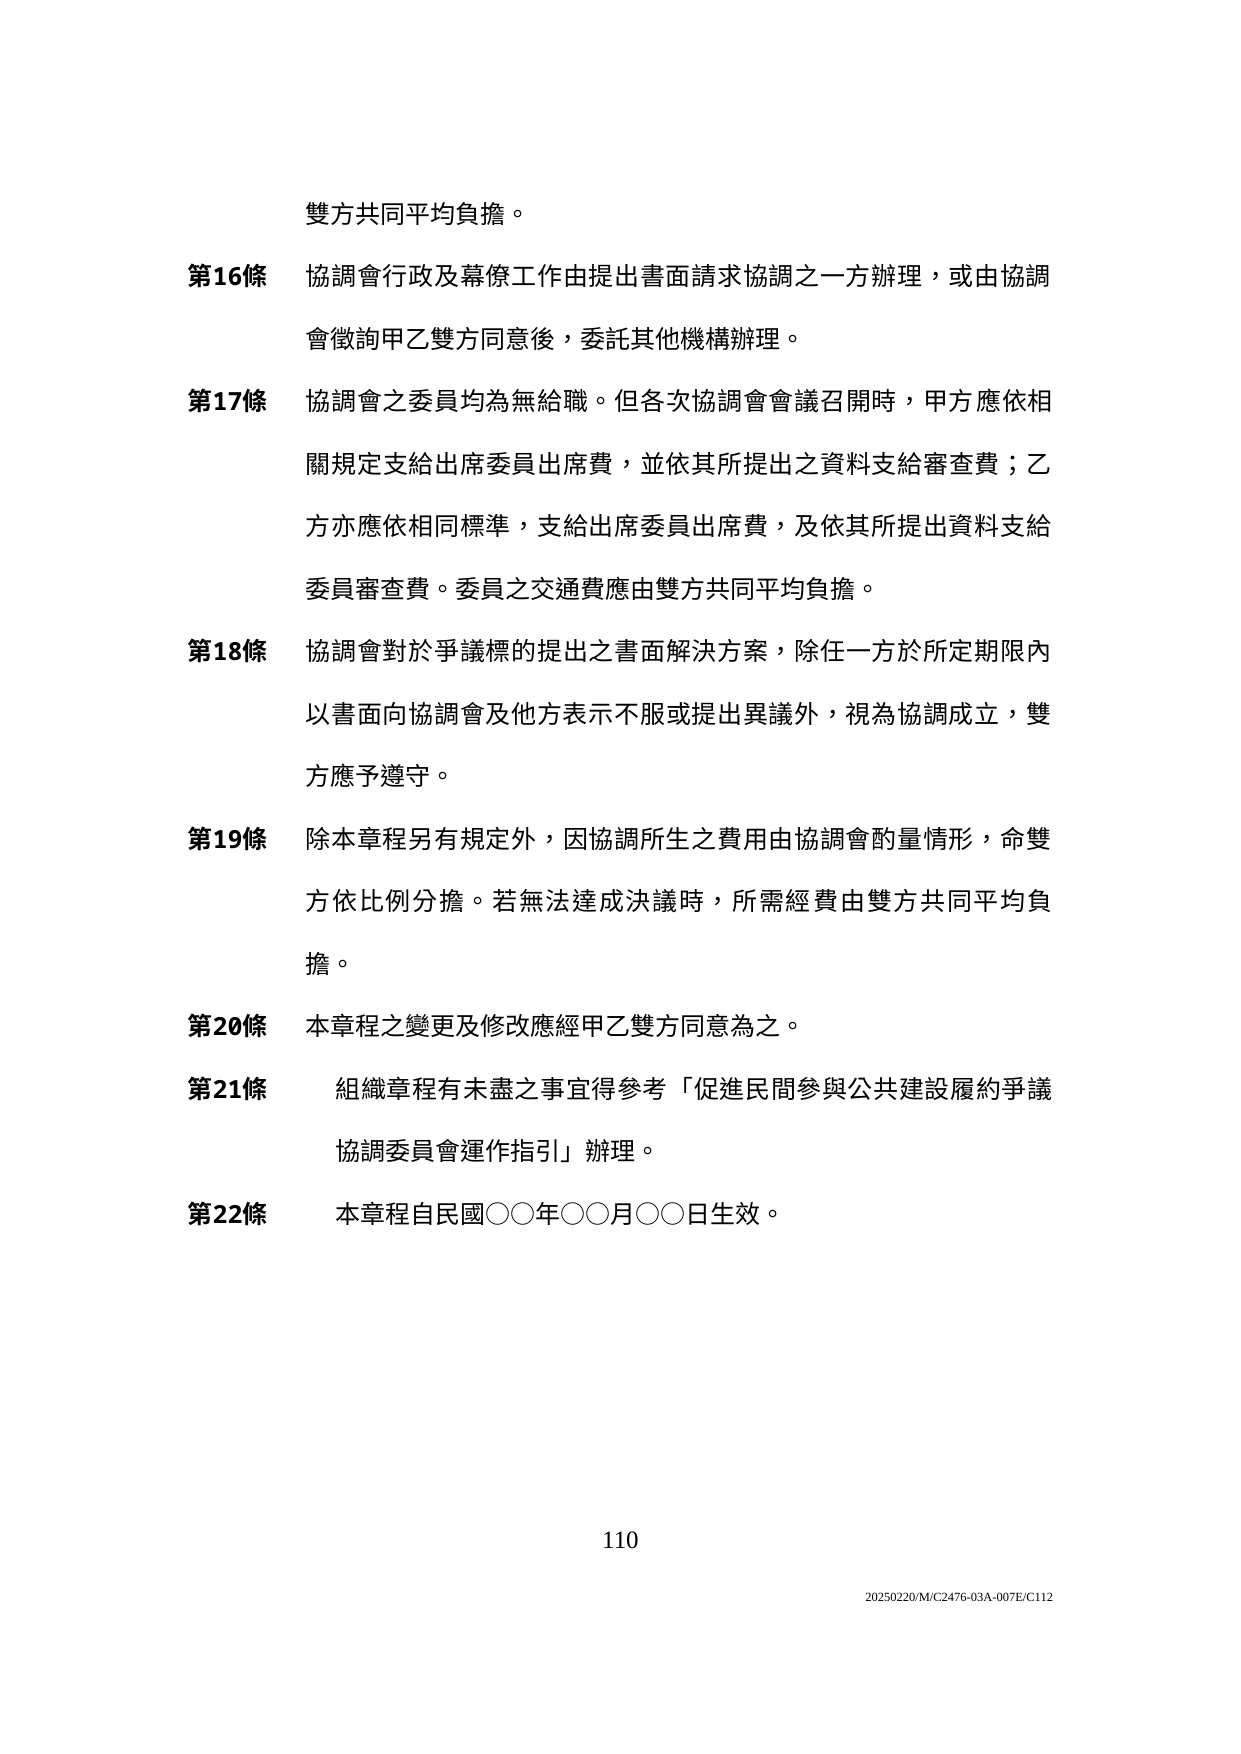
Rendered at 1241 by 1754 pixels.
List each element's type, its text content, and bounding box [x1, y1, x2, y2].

list 雙方共同平均負擔。 [187, 171, 1053, 233]
list 組織章程有未盡之事宜得參考「促進民間參與公共建設履約爭議協調委員會運作指引」辦理。 [187, 1046, 1053, 1171]
list 本章程自民國○○年○○月○○日生效。 [187, 1171, 1053, 1233]
list 協調會對於爭議標的提出之書面解決方案，除任一方於所定期限內以書面向協調會及他方表示不服或提出異議外，視為協調成立，雙方應予遵守。 [187, 608, 1053, 796]
list 協調會之委員均為無給職。但各次協調會會議召開時，甲方應依相關規定支給出席委員出席費，並依其所提出之資料支給審查費；乙方亦應依相同標準，支給出席委員出席費，及依其所提出資料支給委員審查費。委員之交通費應由雙方共同平均負擔。 [187, 358, 1053, 608]
list 本章程之變更及修改應經甲乙雙方同意為之。 [187, 983, 1053, 1046]
list 除本章程另有規定外，因協調所生之費用由協調會酌量情形，命雙方依比例分擔。若無法達成決議時，所需經費由雙方共同平均負擔。 [187, 796, 1053, 983]
list 協調會行政及幕僚工作由提出書面請求協調之一方辦理，或由協調會徵詢甲乙雙方同意後，委託其他機構辦理。 [187, 233, 1053, 358]
